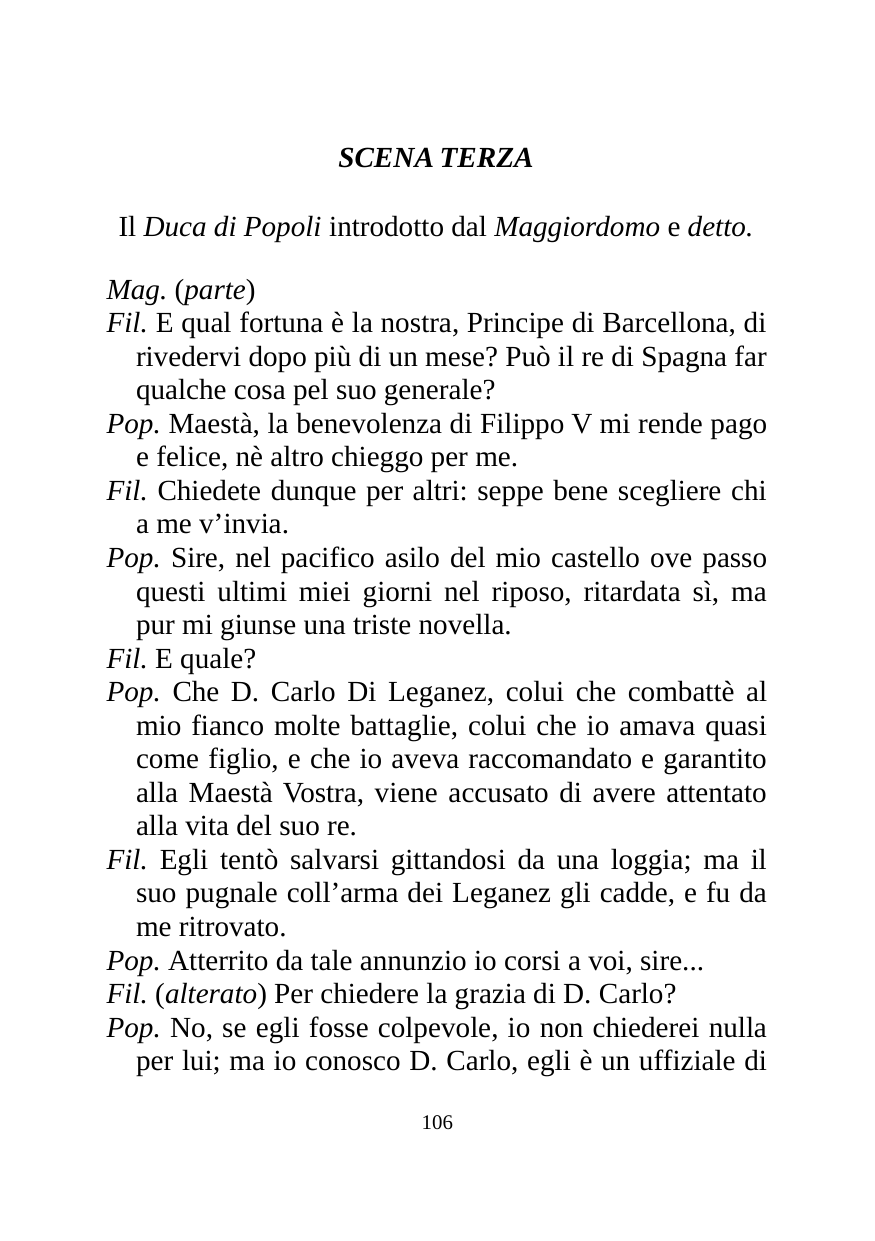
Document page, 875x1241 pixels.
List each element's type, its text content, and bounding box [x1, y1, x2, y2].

subtitle SCENA TERZA [106, 140, 768, 173]
text Mag. (parte) [106, 272, 768, 305]
text Pop. Sire, nel pacifico asilo del mio castello ove passo questi ultimi miei giorni nel riposo, ritardata sì, ma pur mi giunse una triste novella. [106, 540, 768, 641]
text Il Duca di Popoli introdotto dal Maggiordomo e detto. [106, 209, 768, 242]
text Pop. Che D. Carlo Di Leganez, colui che combattè al mio fianco molte battaglie, colui che io amava quasi come figlio, e che io aveva raccomandato e garantito alla Maestà Vostra, viene accusato di avere attentato alla vita del suo re. [106, 674, 768, 842]
text Fil. E qual fortuna è la nostra, Principe di Barcellona, di rivedervi dopo più di un mese? Può il re di Spagna far qualche cosa pel suo generale? [106, 305, 768, 406]
text Pop. Maestà, la benevolenza di Filippo V mi rende pago e felice, nè altro chieggo per me. [106, 406, 768, 473]
text Pop. No, se egli fosse colpevole, io non chiederei nulla per lui; ma io conosco D. Carlo, egli è un uffiziale di [106, 1010, 768, 1077]
text Pop. Atterrito da tale annunzio io corsi a voi, sire... [106, 943, 768, 976]
text Fil. Egli tentò salvarsi gittandosi da una loggia; ma il suo pugnale coll’arma dei Leganez gli cadde, e fu da me ritrovato. [106, 842, 768, 943]
text Fil. Chiedete dunque per altri: seppe bene scegliere chi a me v’invia. [106, 473, 768, 540]
text Fil. (alterato) Per chiedere la grazia di D. Carlo? [106, 976, 768, 1010]
text Fil. E quale? [106, 641, 768, 674]
